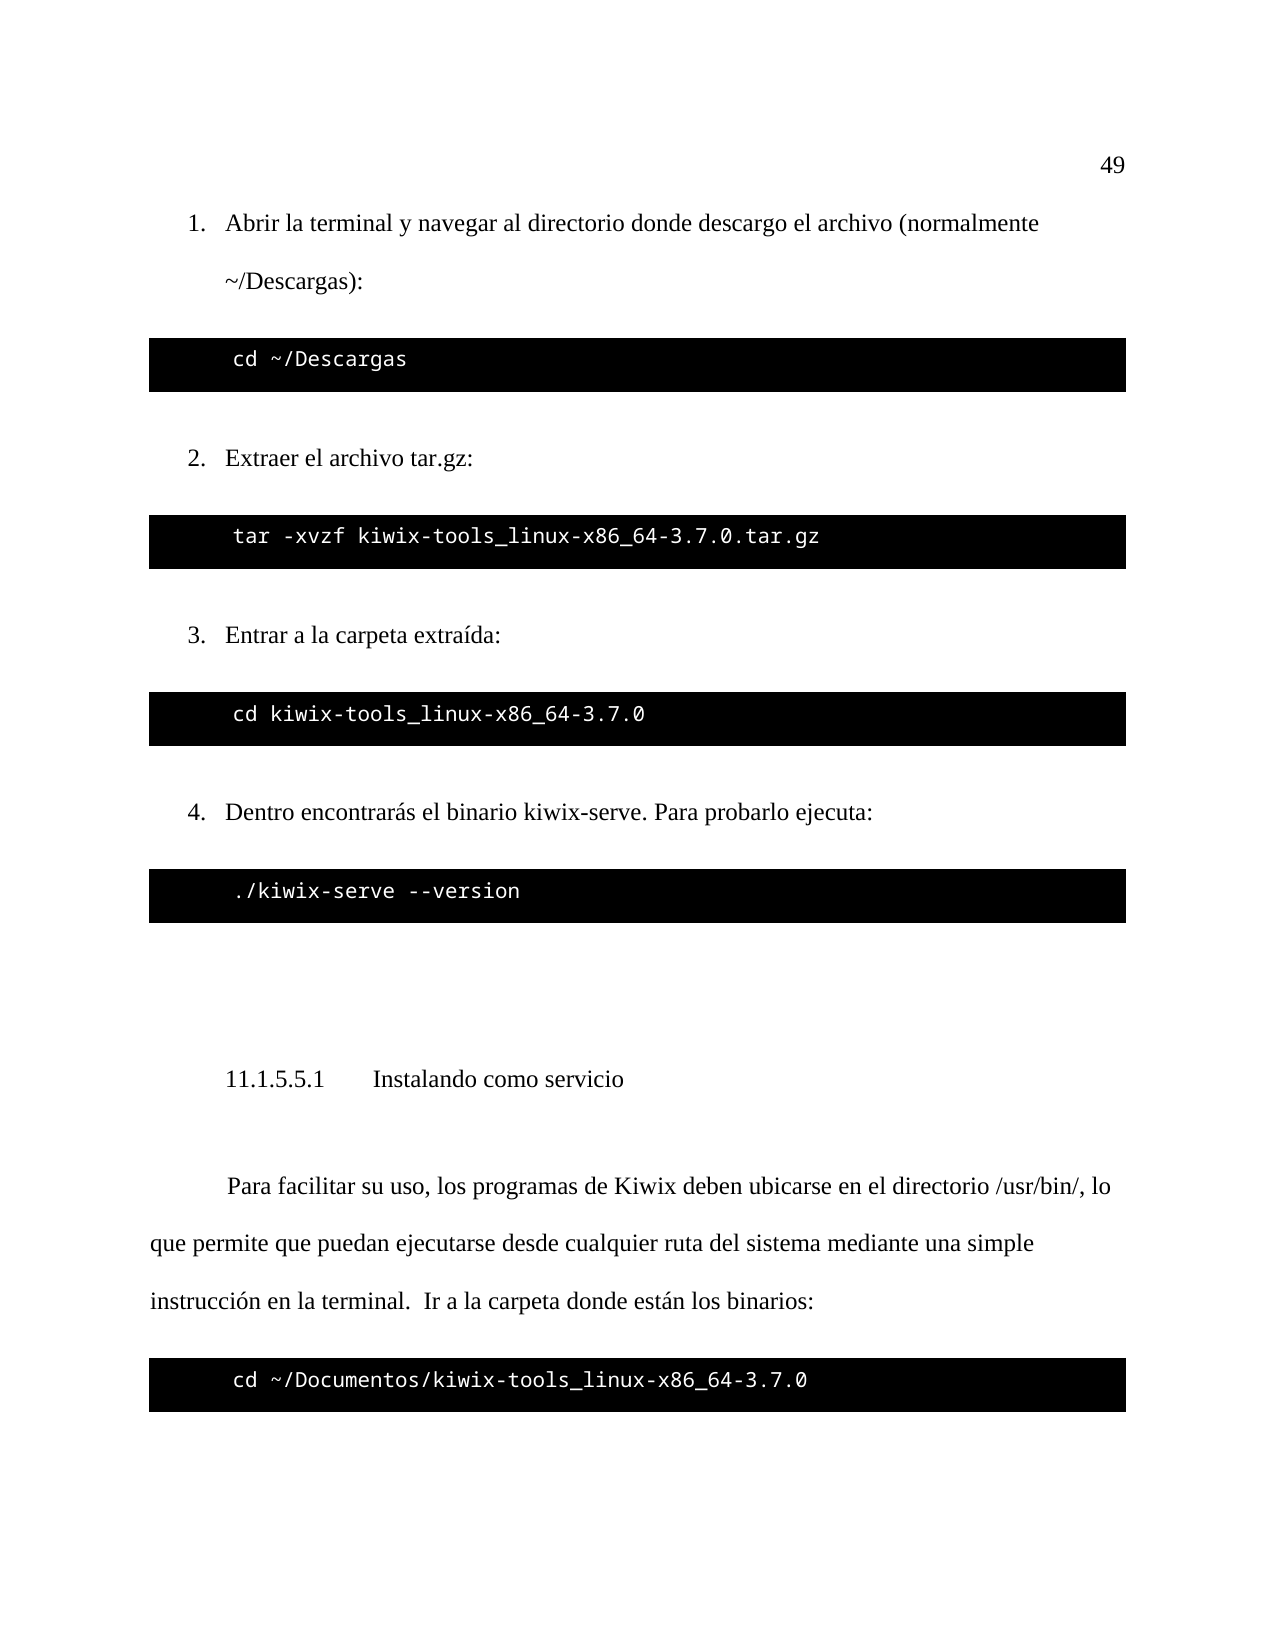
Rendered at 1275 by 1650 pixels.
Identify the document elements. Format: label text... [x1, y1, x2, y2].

list Abrir la terminal y navegar al directorio donde descargo el archivo (normalmente ~/Descargas): [187, 208, 1125, 294]
table_header cd ~/Documentos/kiwix-tools_linux-x86_64-3.7.0 [151, 1359, 1124, 1411]
table_header cd kiwix-tools_linux-x86_64-3.7.0 [151, 693, 1124, 745]
list Extraer el archivo tar.gz: [187, 443, 1125, 472]
text Para facilitar su uso, los programas de Kiwix deben ubicarse en el directorio /usr/bin/, lo que permite que puedan ejecutarse desde cualquier ruta del sistema mediante una simple instrucción en la terminal. Ir a la carpeta donde están los binarios: [150, 1171, 1125, 1314]
table_header tar -xvzf kiwix-tools_linux-x86_64-3.7.0.tar.gz [151, 516, 1124, 568]
list Dentro encontrarás el binario kiwix-serve. Para probarlo ejecuta: [187, 797, 1125, 826]
subtitle Instalando como servicio [225, 1064, 1125, 1092]
list Entrar a la carpeta extraída: [187, 620, 1125, 649]
table_header ./kiwix-serve --version [151, 870, 1124, 922]
table_header cd ~/Descargas [151, 339, 1124, 391]
